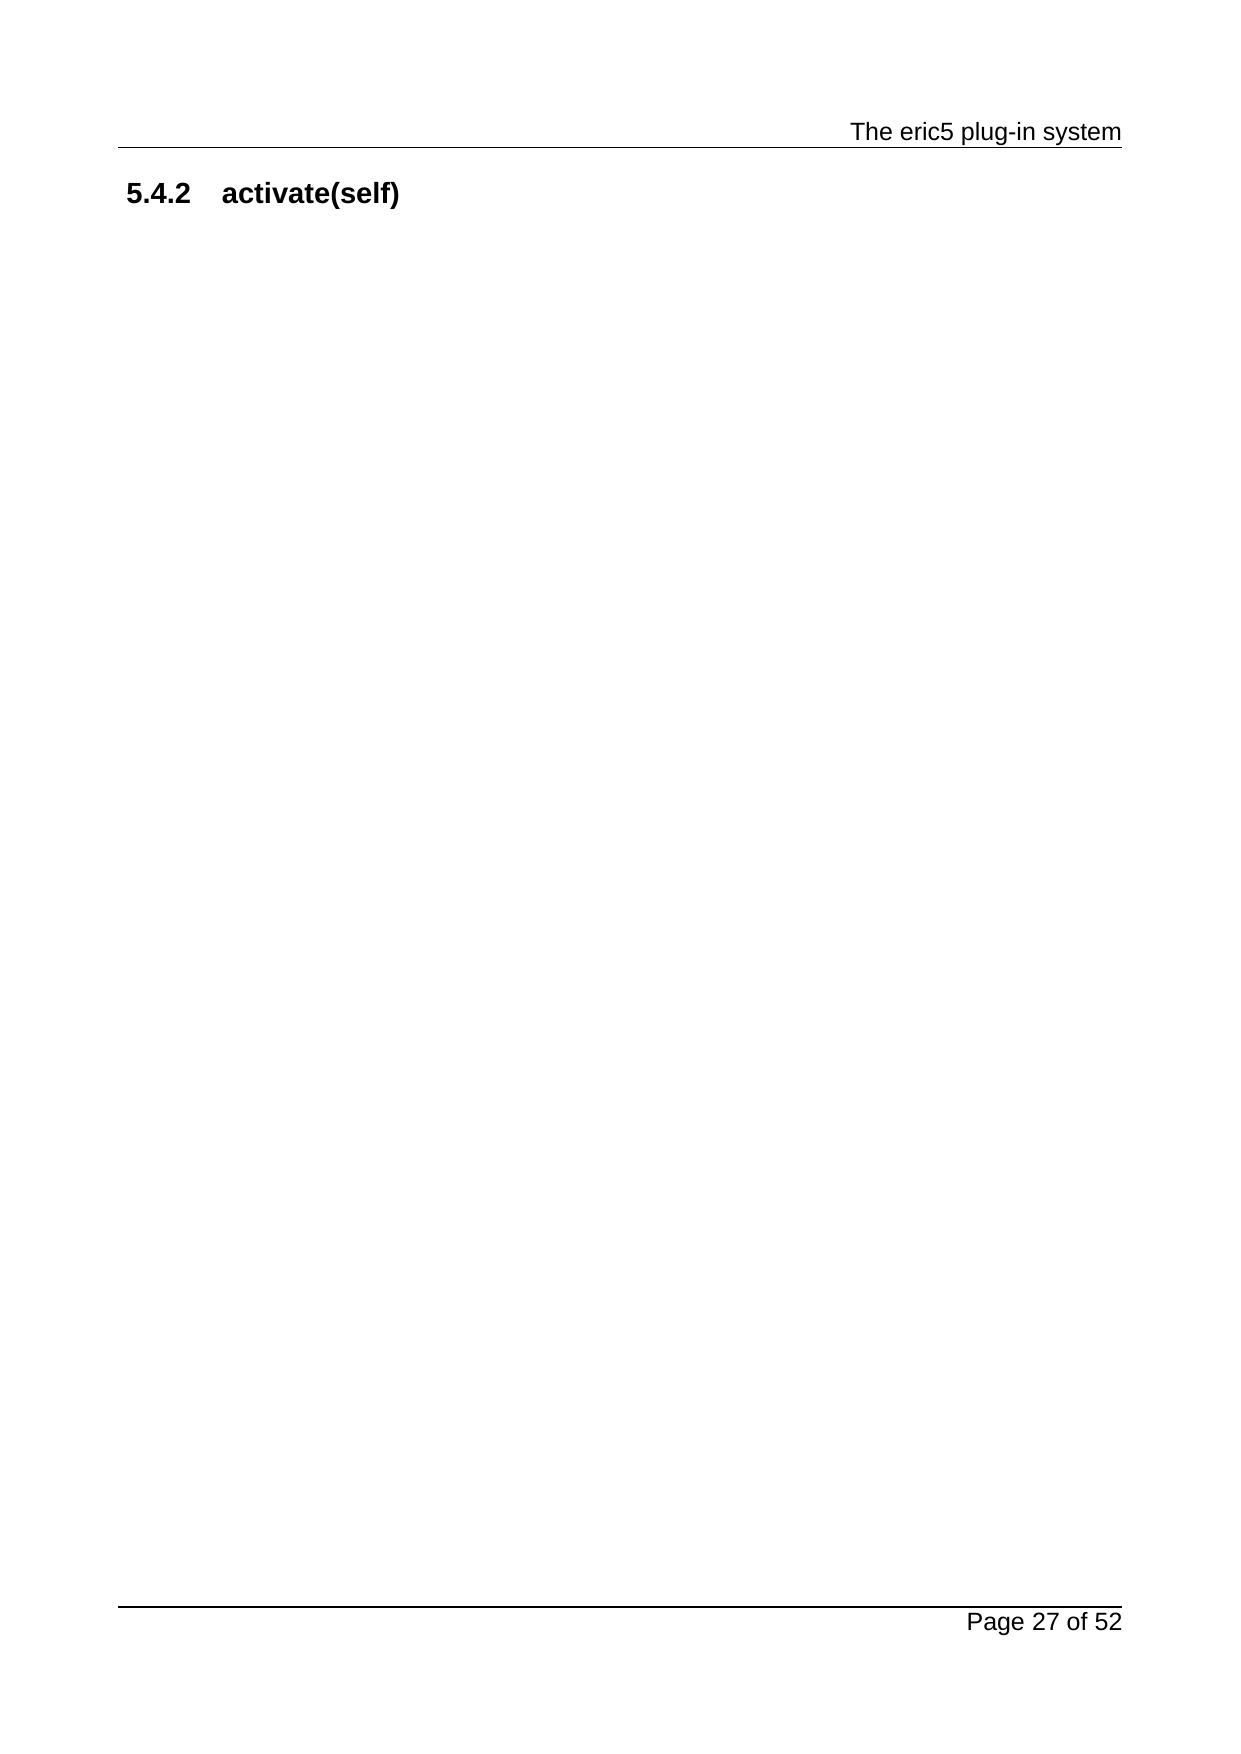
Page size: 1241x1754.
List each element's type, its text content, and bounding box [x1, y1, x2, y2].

subtitle activate(self) [118, 177, 1122, 210]
